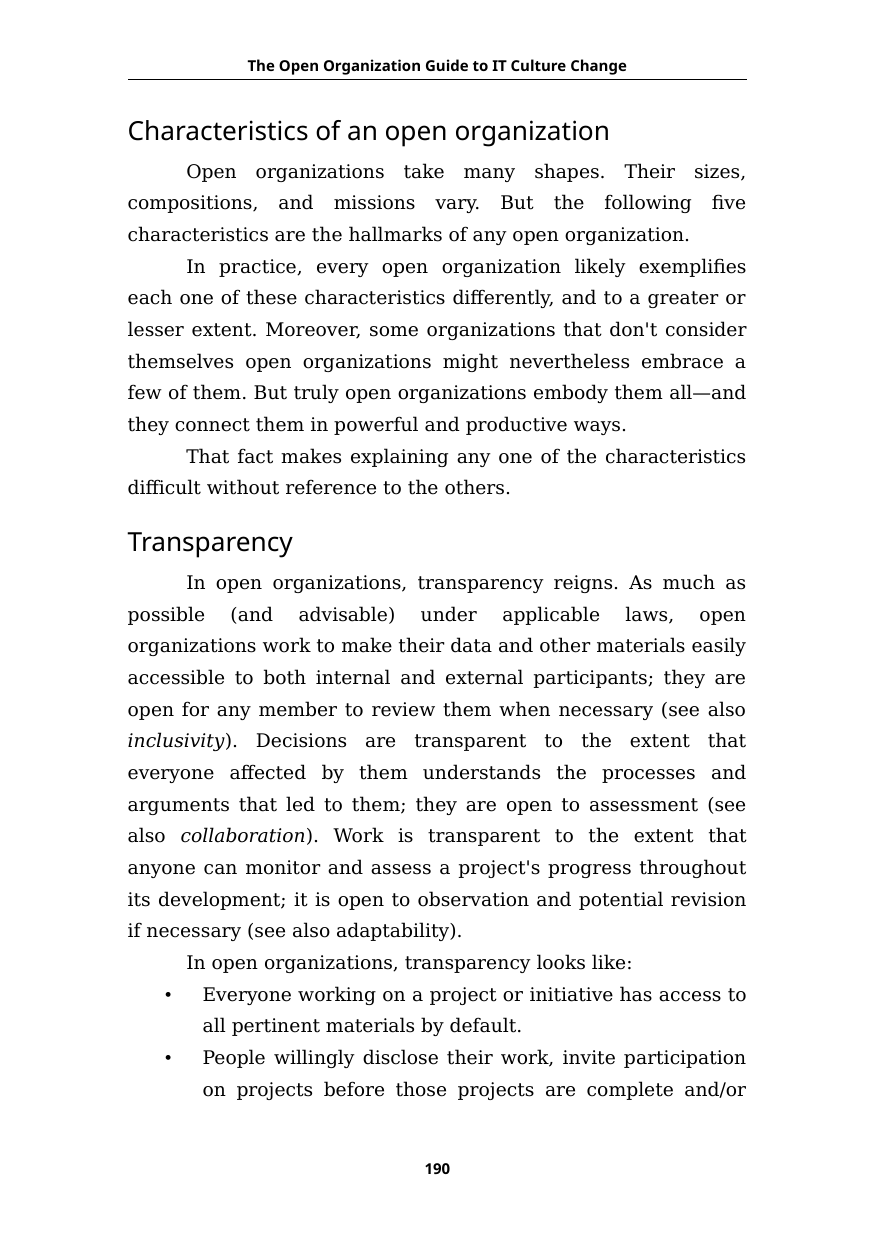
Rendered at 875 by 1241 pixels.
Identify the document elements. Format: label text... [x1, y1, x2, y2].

subtitle Characteristics of an open organization [127, 112, 747, 148]
list Everyone working on a project or initiative has access to all pertinent materials by default. [165, 983, 747, 1037]
text In open organizations, transparency looks like: [127, 952, 747, 974]
list People willingly disclose their work, invite participation on projects before those projects are complete and/or [165, 1047, 747, 1100]
text That fact makes explaining any one of the characteristics difficult without reference to the others. [127, 446, 747, 499]
text In open organizations, transparency reigns. As much as possible (and advisable) under applicable laws, open organizations work to make their data and other materials easily accessible to both internal and external participants; they are open for any member to review them when necessary (see also inclusivity). Decisions are transparent to the extent that everyone affected by them understands the processes and arguments that led to them; they are open to assessment (see also collaboration). Work is transparent to the extent that anyone can monitor and assess a project's progress throughout its development; it is open to observation and potential revision if necessary (see also adaptability). [127, 572, 747, 942]
subtitle Transparency [127, 524, 747, 559]
text Open organizations take many shapes. Their sizes, compositions, and missions vary. But the following five characteristics are the hallmarks of any open organization. [127, 161, 747, 246]
text In practice, every open organization likely exemplifies each one of these characteristics differently, and to a greater or lesser extent. Moreover, some organizations that don't consider themselves open organizations might nevertheless embrace a few of them. But truly open organizations embody them all—and they connect them in powerful and productive ways. [127, 256, 747, 436]
